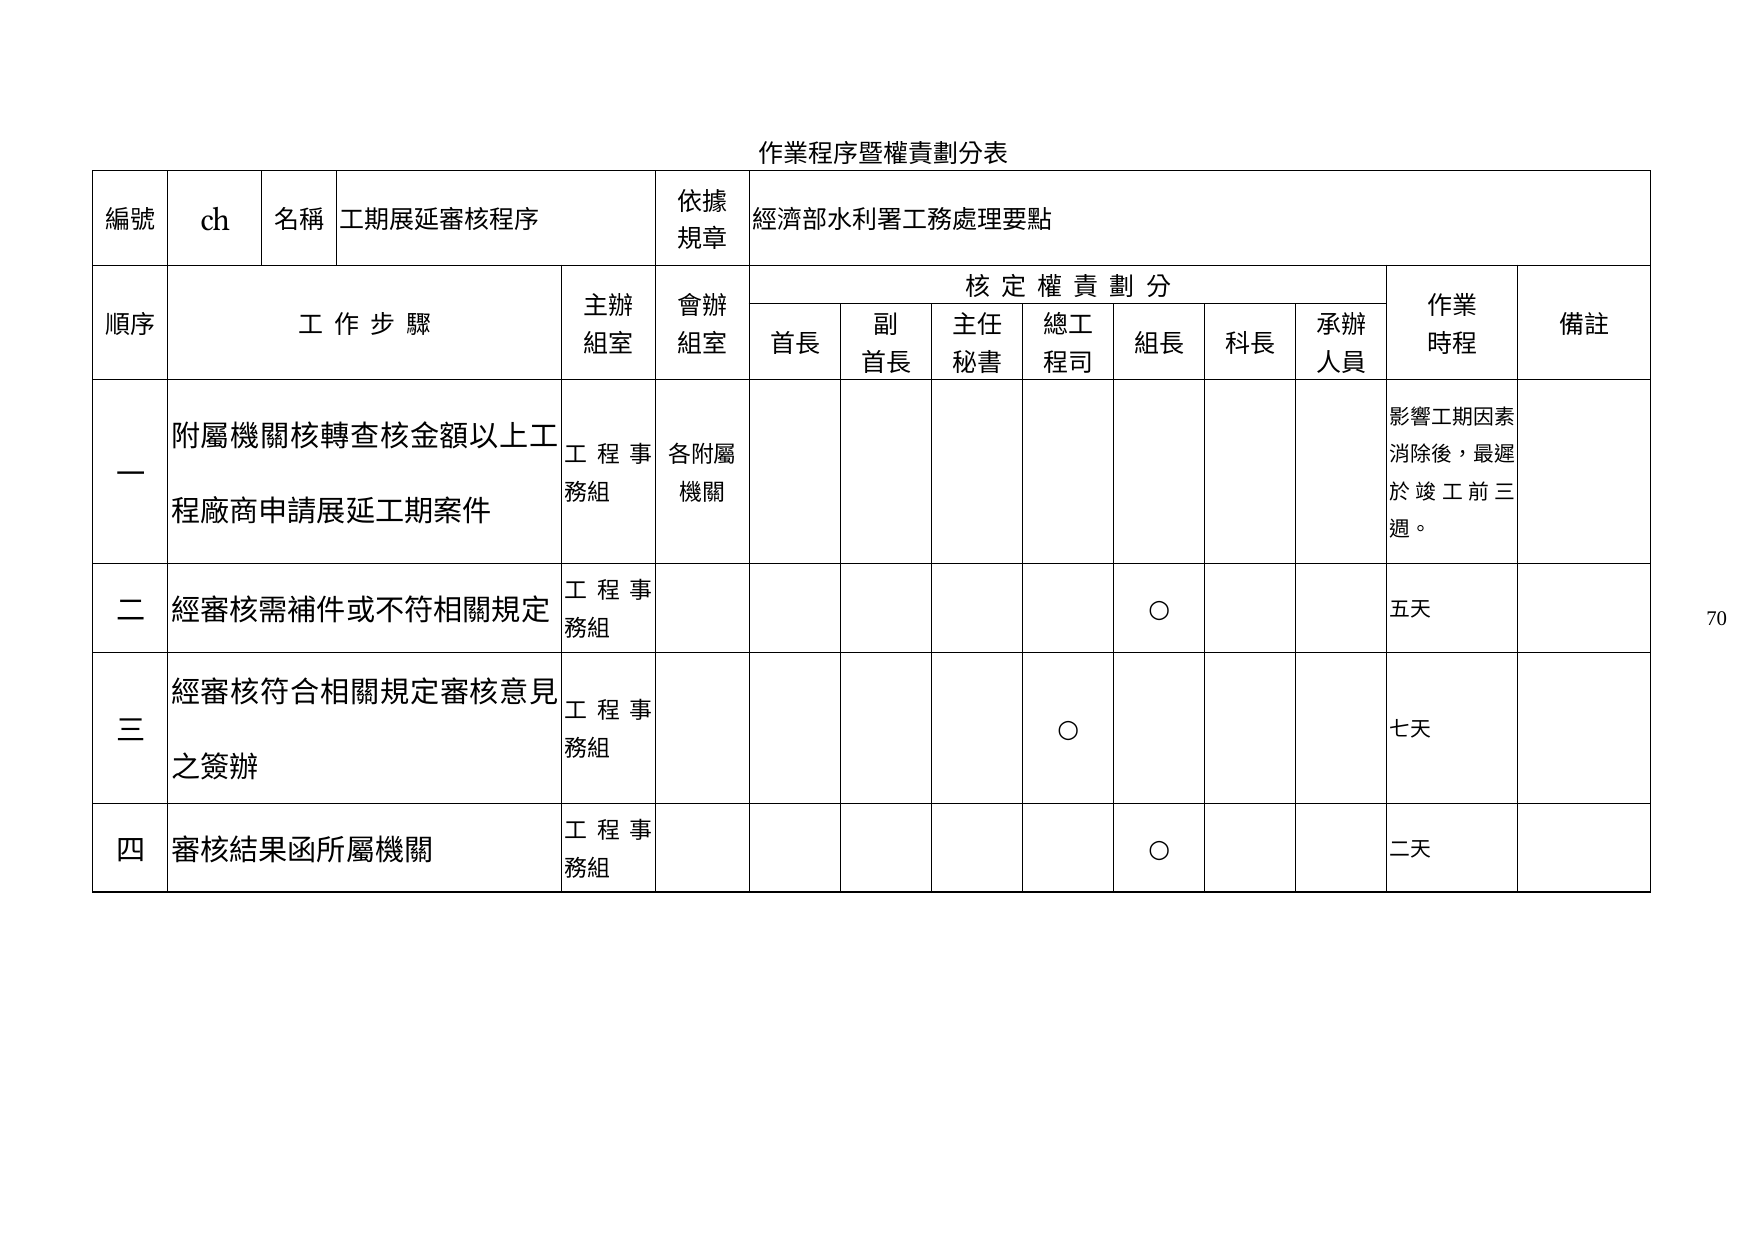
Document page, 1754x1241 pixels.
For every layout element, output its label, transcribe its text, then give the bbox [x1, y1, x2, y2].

table_cell 科長 [1205, 304, 1295, 379]
table_header  [168, 171, 261, 264]
table_cell [841, 380, 931, 563]
table_cell 首長 [750, 304, 840, 379]
table_cell [750, 380, 840, 563]
table_cell [1114, 653, 1204, 803]
table_cell [1518, 564, 1650, 652]
table_cell [1296, 804, 1386, 891]
table_cell 工程事務組 [562, 653, 655, 803]
table_cell ○ [1114, 564, 1204, 652]
table_cell 影響工期因素消除後，最遲於竣工前三週。 [1387, 380, 1517, 563]
table_cell 副 首長 [841, 304, 931, 379]
table_cell 總工 程司 [1023, 304, 1113, 379]
table_cell 主辦 組室 [562, 266, 655, 379]
table_cell 工程事務組 [562, 564, 655, 652]
table_cell [932, 380, 1022, 563]
table_cell 五天 [1387, 564, 1517, 652]
table_cell [932, 564, 1022, 652]
table_cell 經審核需補件或不符相關規定 [168, 564, 561, 652]
table_cell 組長 [1114, 304, 1204, 379]
text 作業程序暨權責劃分表 [112, 133, 1653, 170]
table_cell 七天 [1387, 653, 1517, 803]
table_cell [1518, 380, 1650, 563]
table_cell [1205, 380, 1295, 563]
table_cell 會辦 組室 [656, 266, 749, 379]
table_cell [750, 653, 840, 803]
table_cell 承辦 人員 [1296, 304, 1386, 379]
table_cell [656, 804, 749, 891]
table_cell [656, 564, 749, 652]
table_cell 核 定 權 責 劃 分 [750, 266, 1386, 303]
table_cell [656, 653, 749, 803]
table_cell 經審核符合相關規定審核意見之簽辦 [168, 653, 561, 803]
table_header 編號 [93, 171, 167, 264]
table_cell 一 [93, 380, 167, 563]
table_cell 順序 [93, 266, 167, 379]
table_cell 二天 [1387, 804, 1517, 891]
table_cell [1023, 380, 1113, 563]
table_cell [932, 804, 1022, 891]
table_cell ○ [1023, 653, 1113, 803]
table_cell 審核結果函所屬機關 [168, 804, 561, 891]
table_cell 四 [93, 804, 167, 891]
table_cell [1296, 564, 1386, 652]
table_cell [1114, 380, 1204, 563]
table_cell [1205, 653, 1295, 803]
table_cell [1296, 380, 1386, 563]
table_cell [841, 564, 931, 652]
table_cell 二 [93, 564, 167, 652]
table_cell 作業 時程 [1387, 266, 1517, 379]
table_cell [841, 804, 931, 891]
table_cell 三 [93, 653, 167, 803]
table_cell [1023, 804, 1113, 891]
table_cell [1518, 804, 1650, 891]
table_cell [841, 653, 931, 803]
table_cell 主任 秘書 [932, 304, 1022, 379]
table_header 依據 規章 [656, 171, 749, 264]
table_cell [750, 804, 840, 891]
table_cell 附屬機關核轉查核金額以上工程廠商申請展延工期案件 [168, 380, 561, 563]
table_cell [1296, 653, 1386, 803]
table_cell 工程事務組 [562, 804, 655, 891]
table_header 工期展延審核程序 [337, 171, 655, 264]
table_header 經濟部水利署工務處理要點 [750, 171, 1650, 264]
table_cell 工程事務組 [562, 380, 655, 563]
table_cell [932, 653, 1022, 803]
table_cell 工 作 步 驟 [168, 266, 561, 379]
table_cell [1205, 804, 1295, 891]
table_cell [750, 564, 840, 652]
table_cell [1023, 564, 1113, 652]
table_header 名稱 [262, 171, 336, 264]
table_cell 備註 [1518, 266, 1650, 379]
table_cell [1518, 653, 1650, 803]
table_cell [1205, 564, 1295, 652]
table_cell 各附屬機關 [656, 380, 749, 563]
table_cell ○ [1114, 804, 1204, 891]
